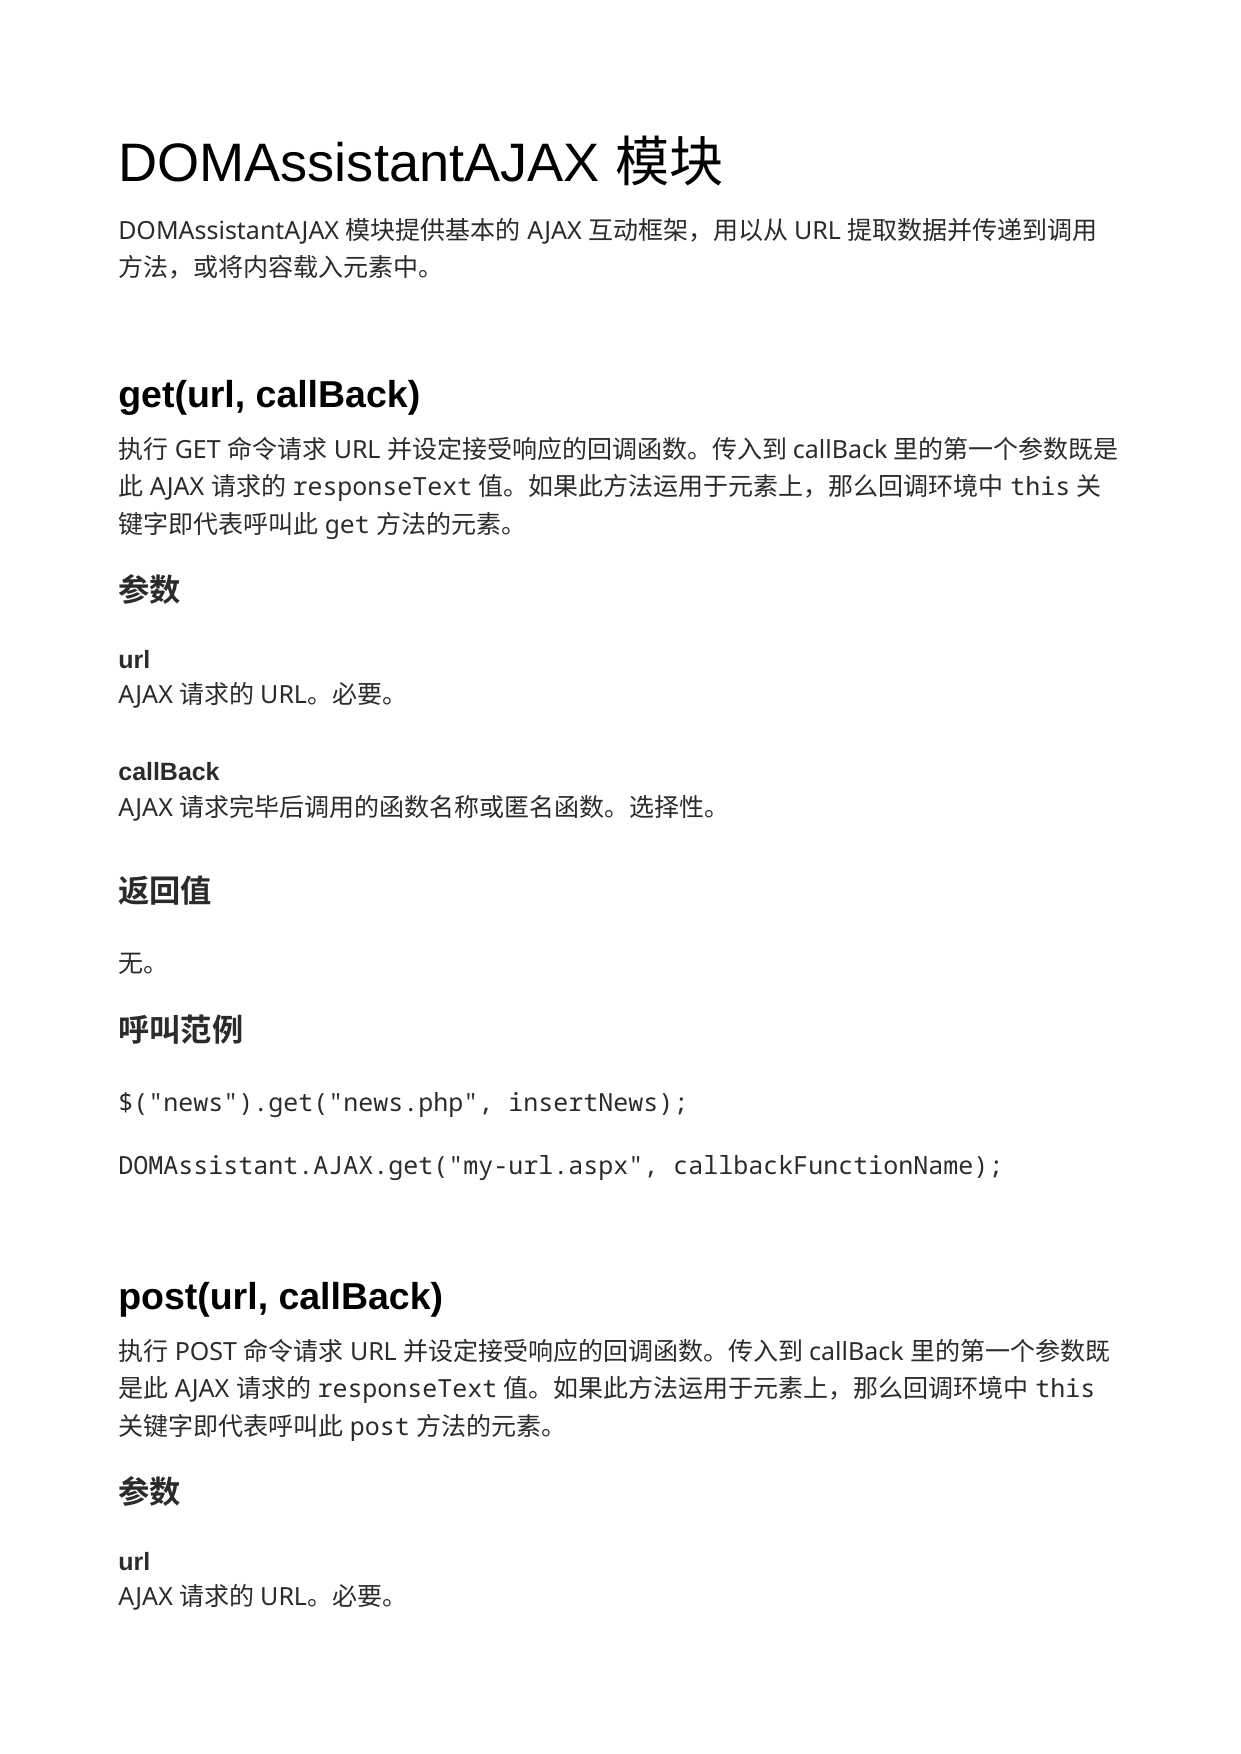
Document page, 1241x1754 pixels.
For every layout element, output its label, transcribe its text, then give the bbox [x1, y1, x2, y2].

text DOMAssistantAJAX 模块提供基本的 AJAX 互动框架，用以从 URL 提取数据并传递到调用方法，或将内容载入元素中。 [118, 209, 1122, 284]
text 执行 GET 命令请求 URL 并设定接受响应的回调函数。传入到 callBack 里的第一个参数既是此 AJAX 请求的 responseText 值。如果此方法运用于元素上，那么回调环境中 this 关键字即代表呼叫此 get 方法的元素。 [118, 428, 1122, 541]
text DOMAssistant.AJAX.get("my-url.aspx", callbackFunctionName); [118, 1144, 1122, 1181]
text 执行 POST 命令请求 URL 并设定接受响应的回调函数。传入到 callBack 里的第一个参数既是此 AJAX 请求的 responseText 值。如果此方法运用于元素上，那么回调环境中 this 关键字即代表呼叫此 post 方法的元素。 [118, 1330, 1122, 1443]
subtitle post(url, callBack) [118, 1231, 1122, 1318]
subtitle DOMAssistantAJAX 模块 [118, 118, 1122, 197]
text $("news").get("news.php", insertNews); [118, 1081, 1122, 1119]
subtitle get(url, callBack) [118, 334, 1122, 416]
text 参数 [118, 566, 1122, 611]
text 返回值 [118, 823, 1122, 911]
text AJAX 请求的 URL。必要。 [118, 1575, 1122, 1613]
text 呼叫范例 [118, 1005, 1122, 1050]
text url [118, 1538, 1122, 1575]
text callBack [118, 711, 1122, 786]
text 无。 [118, 942, 1122, 980]
text 参数 [118, 1468, 1122, 1513]
text AJAX 请求的 URL。必要。 [118, 673, 1122, 711]
text url [118, 636, 1122, 673]
text AJAX 请求完毕后调用的函数名称或匿名函数。选择性。 [118, 786, 1122, 823]
